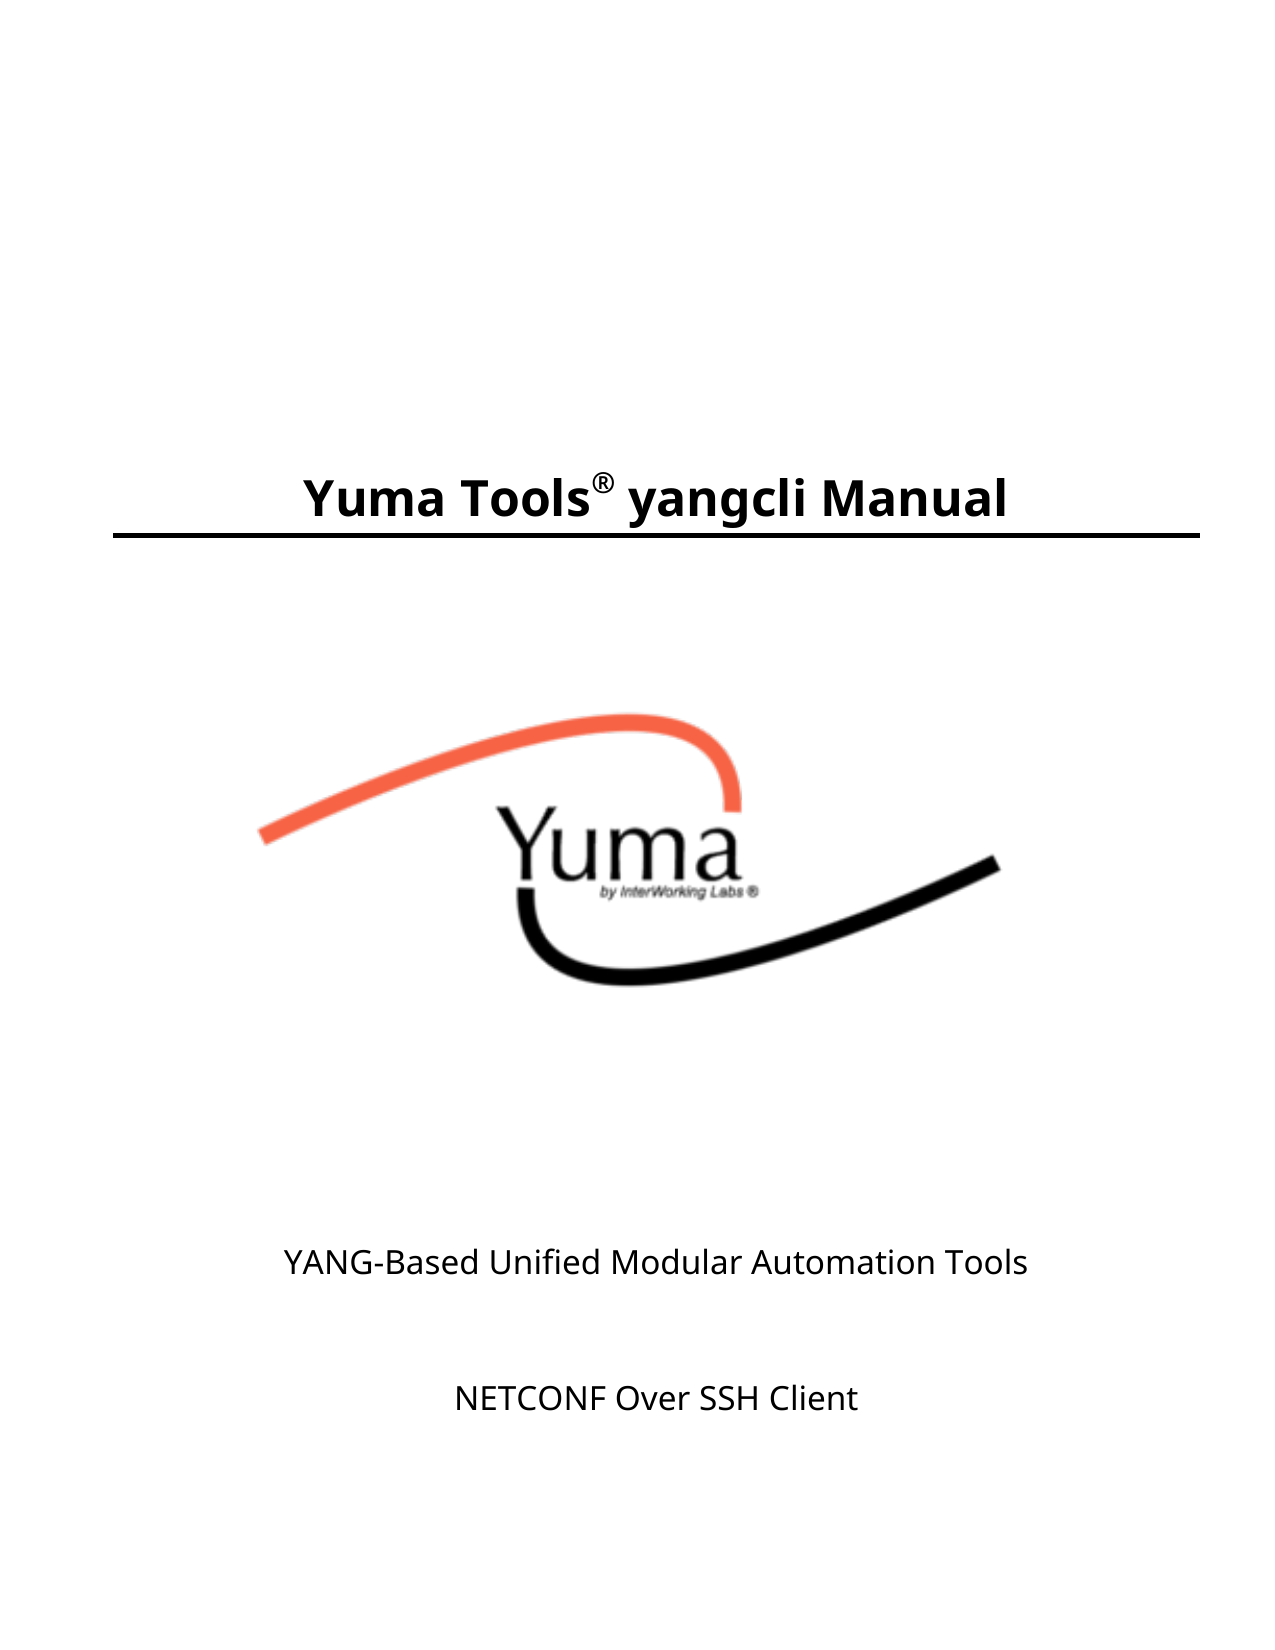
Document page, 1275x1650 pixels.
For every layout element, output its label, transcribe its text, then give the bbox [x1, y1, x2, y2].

picture [235, 544, 1078, 1188]
title Yuma Tools® yangcli Manual [112, 462, 1200, 538]
text YANG-Based Unified Modular Automation Tools [112, 1239, 1200, 1284]
text NETCONF Over SSH Client [112, 1375, 1200, 1421]
